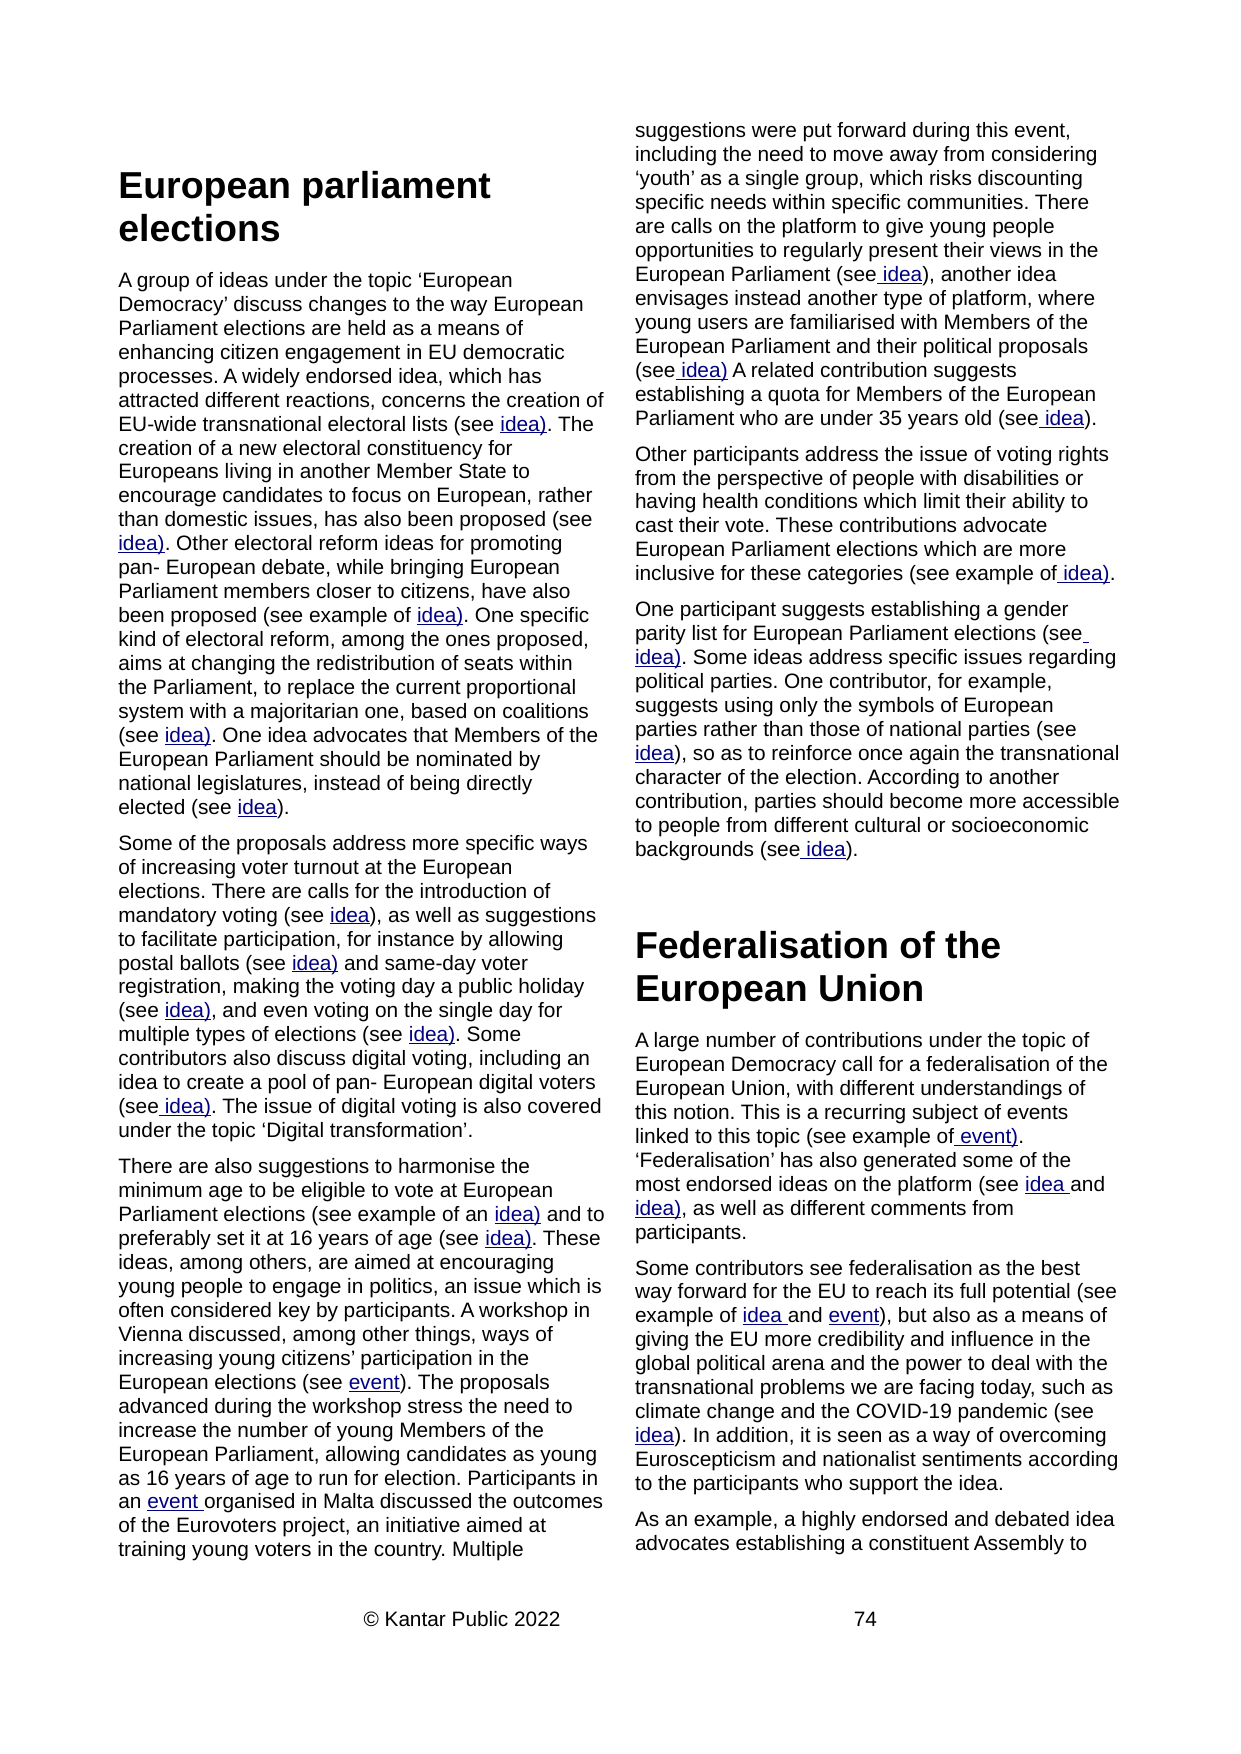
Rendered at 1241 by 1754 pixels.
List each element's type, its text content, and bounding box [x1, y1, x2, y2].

subtitle European parliament elections [118, 163, 605, 249]
text There are also suggestions to harmonise the minimum age to be eligible to vote at European Parliament elections (see example of an idea) and to preferably set it at 16 years of age (see idea). These ideas, among others, are aimed at encouraging young people to engage in politics, an issue which is often considered key by participants. A workshop in Vienna discussed, among other things, ways of increasing young citizens’ participation in the European elections (see event). The proposals advanced during the workshop stress the need to increase the number of young Members of the European Parliament, allowing candidates as young as 16 years of age to run for election. Participants in an event organised in Malta discussed the outcomes of the Eurovoters project, an initiative aimed at training young voters in the country. Multiple [118, 1154, 605, 1561]
text Other participants address the issue of voting rights from the perspective of people with disabilities or having health conditions which limit their ability to cast their vote. These contributions advocate European Parliament elections which are more inclusive for these categories (see example of idea). [635, 441, 1122, 585]
subtitle Federalisation of the European Union [635, 923, 1122, 1009]
text Some contributors see federalisation as the best way forward for the EU to reach its full potential (see example of idea and event), but also as a means of giving the EU more credibility and influence in the global political arena and the power to deal with the transnational problems we are facing today, such as climate change and the COVID-19 pandemic (see idea). In addition, it is seen as a way of overcoming Euroscepticism and nationalist sentiments according to the participants who support the idea. [635, 1255, 1122, 1495]
text A large number of contributions under the topic of European Democracy call for a federalisation of the European Union, with different understandings of this notion. This is a recurring subject of events linked to this topic (see example of event). ‘Federalisation’ has also generated some of the most endorsed ideas on the platform (see idea and idea), as well as different comments from participants. [635, 1028, 1122, 1243]
text A group of ideas under the topic ‘European Democracy’ discuss changes to the way European Parliament elections are held as a means of enhancing citizen engagement in EU democratic processes. A widely endorsed idea, which has attracted different reactions, concerns the creation of EU-wide transnational electoral lists (see idea). The creation of a new electoral constituency for Europeans living in another Member State to encourage candidates to focus on European, rather than domestic issues, has also been proposed (see idea). Other electoral reform ideas for promoting pan- European debate, while bringing European Parliament members closer to citizens, have also been proposed (see example of idea). One specific kind of electoral reform, among the ones proposed, aims at changing the redistribution of seats within the Parliament, to replace the current proportional system with a majoritarian one, based on coalitions (see idea). One idea advocates that Members of the European Parliament should be nominated by national legislatures, instead of being directly elected (see idea). [118, 268, 605, 819]
text One participant suggests establishing a gender parity list for European Parliament elections (see idea). Some ideas address specific issues regarding political parties. One contributor, for example, suggests using only the symbols of European parties rather than those of national parties (see idea), so as to reinforce once again the transnational character of the election. According to another contribution, parties should become more accessible to people from different cultural or socioeconomic backgrounds (see idea). [635, 597, 1122, 861]
text suggestions were put forward during this event, including the need to move away from considering ‘youth’ as a single group, which risks discounting specific needs within specific communities. There are calls on the platform to give young people opportunities to regularly present their views in the European Parliament (see idea), another idea envisages instead another type of platform, where young users are familiarised with Members of the European Parliament and their political proposals (see idea) A related contribution suggests establishing a quota for Members of the European Parliament who are under 35 years old (see idea). [635, 118, 1122, 429]
text Some of the proposals address more specific ways of increasing voter turnout at the European elections. There are calls for the introduction of mandatory voting (see idea), as well as suggestions to facilitate participation, for instance by allowing postal ballots (see idea) and same-day voter registration, making the voting day a public holiday (see idea), and even voting on the single day for multiple types of elections (see idea). Some contributors also discuss digital voting, including an idea to create a pool of pan- European digital voters (see idea). The issue of digital voting is also covered under the topic ‘Digital transformation’. [118, 831, 605, 1142]
text As an example, a highly endorsed and debated idea advocates establishing a constituent Assembly to [635, 1507, 1122, 1555]
